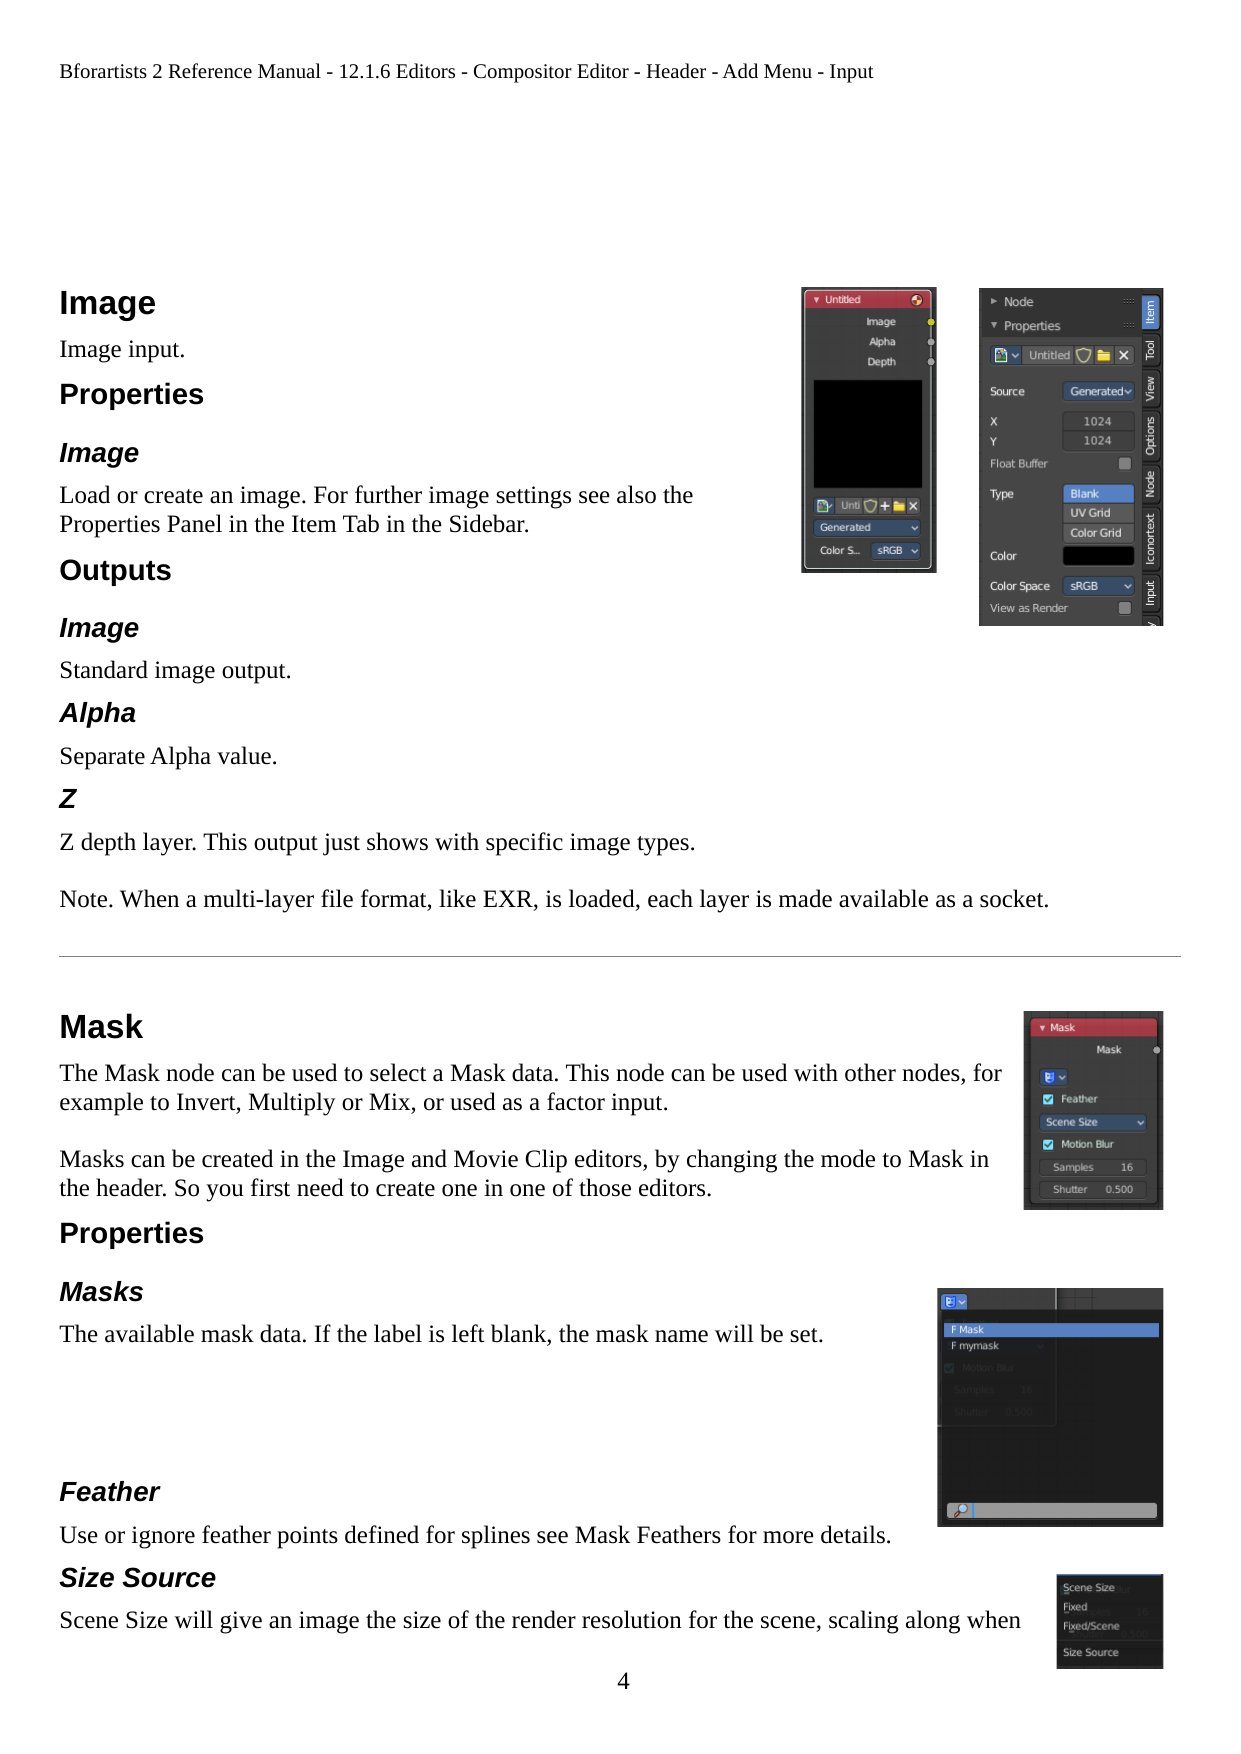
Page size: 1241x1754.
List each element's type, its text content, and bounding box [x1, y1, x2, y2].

text [937, 480, 979, 538]
text [937, 334, 979, 363]
subtitle Feather [59, 1476, 937, 1507]
picture [1056, 1574, 1164, 1669]
text [1164, 334, 1181, 363]
subtitle [1164, 1476, 1181, 1507]
text Note. When a multi-layer file format, like EXR, is loaded, each layer is made available as a socket. [59, 884, 1181, 913]
subtitle Image [59, 611, 1181, 643]
subtitle [1164, 436, 1181, 468]
text Z depth layer. This output just shows with specific image types. [59, 827, 1181, 856]
subtitle [937, 436, 979, 468]
picture [801, 287, 937, 573]
picture [979, 288, 1164, 626]
text Masks can be created in the Image and Movie Clip editors, by changing the mode to Mask in the header. So you first need to create one in one of those editors. [59, 1144, 1023, 1202]
subtitle Alpha [59, 697, 1181, 729]
picture [937, 1288, 1164, 1527]
text Separate Alpha value. [59, 741, 1181, 770]
subtitle Z [59, 782, 1181, 814]
text Image input. [59, 334, 801, 363]
subtitle [1164, 377, 1181, 411]
subtitle Image [59, 283, 1181, 321]
subtitle Mask [59, 1007, 1181, 1045]
text The available mask data. If the label is left blank, the mask name will be set. [59, 1319, 937, 1348]
text Standard image output. [59, 656, 1181, 684]
picture [1023, 1011, 1164, 1210]
subtitle Masks [59, 1275, 1181, 1307]
subtitle Outputs [59, 552, 979, 586]
subtitle [937, 377, 979, 411]
subtitle [1164, 552, 1181, 586]
subtitle Properties [59, 377, 801, 411]
text Scene Size will give an image the size of the render resolution for the scene, scaling along when [59, 1606, 1056, 1634]
subtitle Properties [59, 1216, 1181, 1250]
text The Mask node can be used to select a Mask data. This node can be used with other nodes, for example to Invert, Multiply or Mix, or used as a factor input. [59, 1058, 1023, 1115]
subtitle Size Source [59, 1561, 1181, 1593]
text Use or ignore feather points defined for splines see Mask Feathers for more details. [59, 1520, 1181, 1549]
subtitle Image [59, 436, 801, 468]
text Load or create an image. For further image settings see also the Properties Panel in the Item Tab in the Sidebar. [59, 480, 801, 538]
